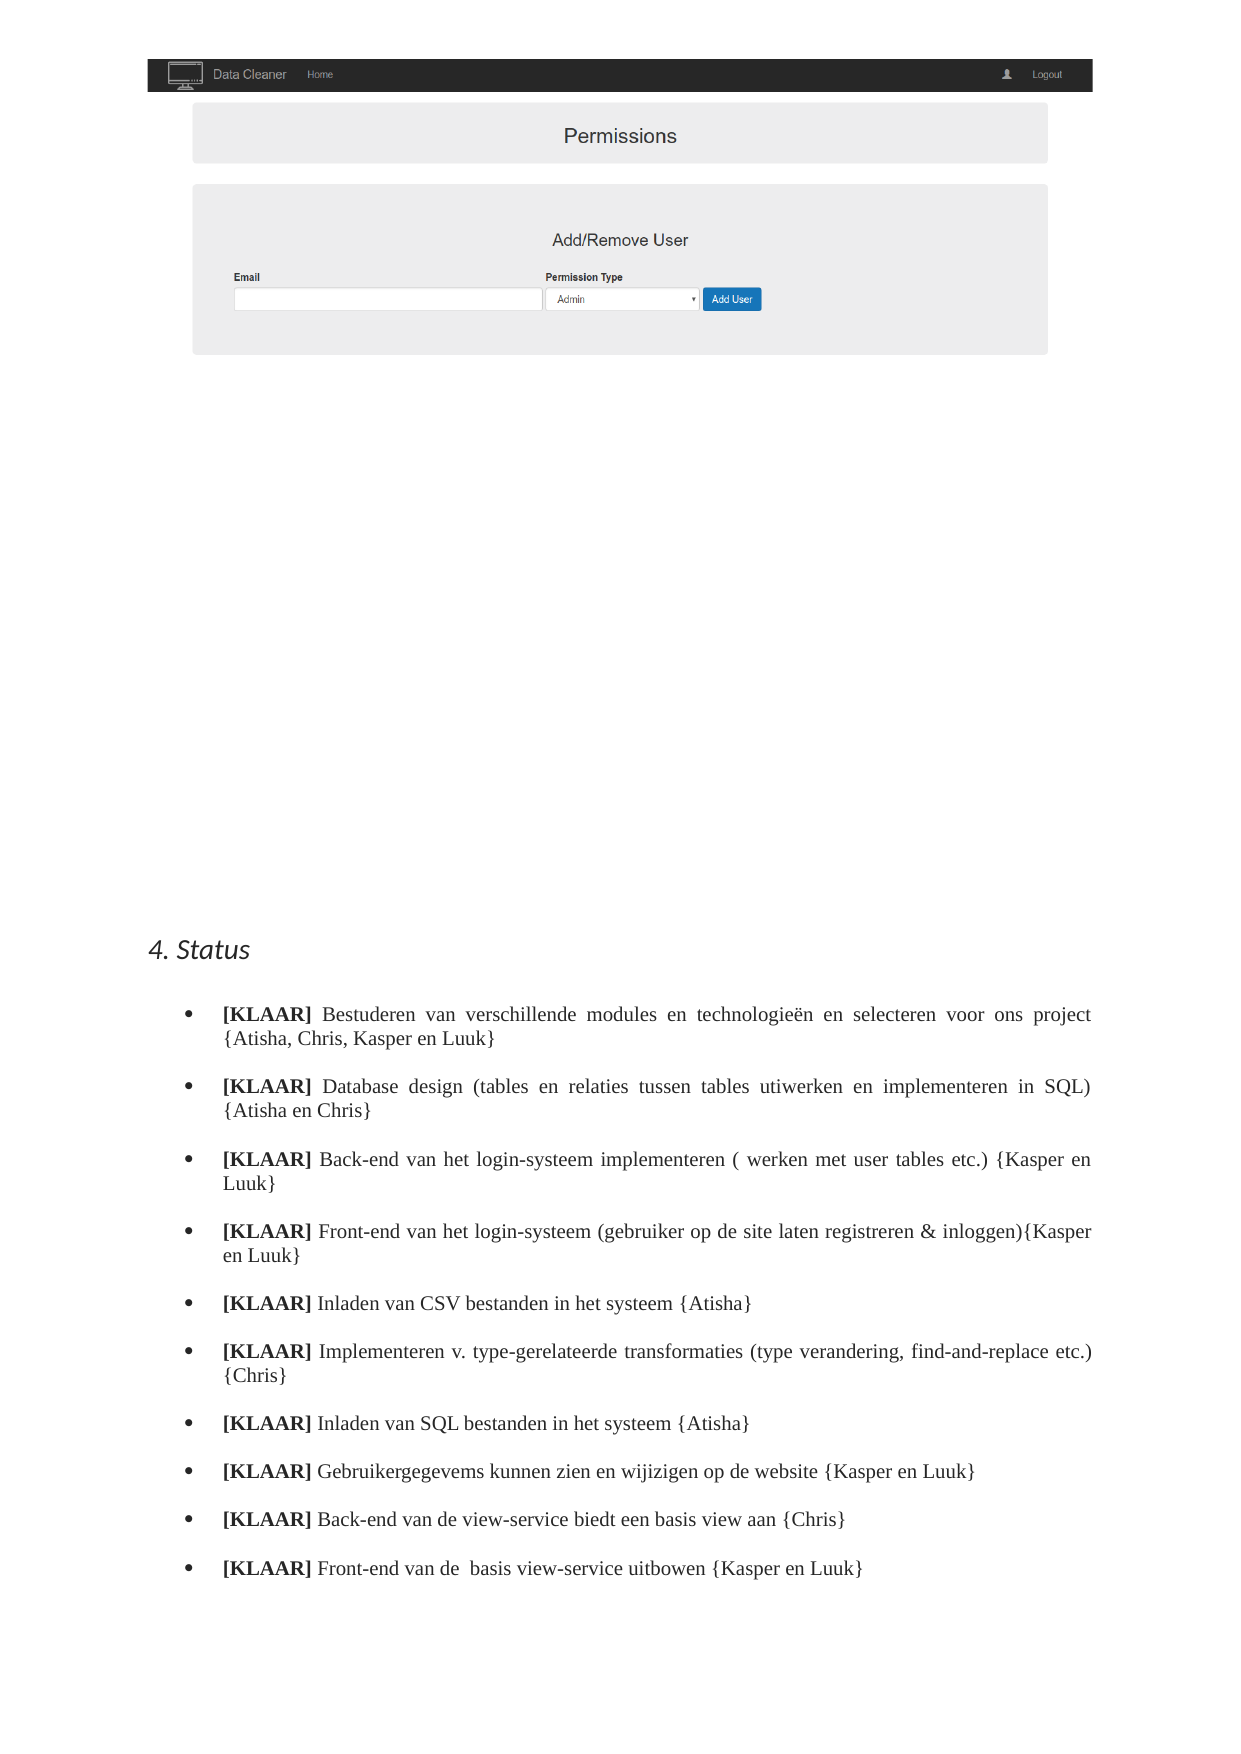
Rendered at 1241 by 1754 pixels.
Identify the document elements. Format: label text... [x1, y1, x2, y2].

subtitle 4. Status [148, 931, 1093, 967]
list [KLAAR] Back-end van het login-systeem implementeren ( werken met user tables etc.) {Kasper en Luuk} [185, 1146, 1093, 1194]
list [KLAAR] Front-end van het login-systeem (gebruiker op de site laten registreren & inloggen){Kasper en Luuk} [185, 1219, 1093, 1267]
list [KLAAR] Inladen van CSV bestanden in het systeem {Atisha} [185, 1291, 1093, 1315]
picture [147, 59, 1093, 378]
list [KLAAR] Inladen van SQL bestanden in het systeem {Atisha} [185, 1411, 1093, 1435]
list [KLAAR] Back-end van de view-service biedt een basis view aan {Chris} [185, 1507, 1093, 1531]
list [KLAAR] Bestuderen van verschillende modules en technologieën en selecteren voor ons project {Atisha, Chris, Kasper en Luuk} [185, 1002, 1093, 1050]
list [KLAAR] Database design (tables en relaties tussen tables utiwerken en implementeren in SQL) {Atisha en Chris} [185, 1074, 1093, 1122]
list [KLAAR] Gebruikergegevems kunnen zien en wijizigen op de website {Kasper en Luuk} [185, 1459, 1093, 1483]
list [KLAAR] Front-end van de basis view-service uitbowen {Kasper en Luuk} [185, 1556, 1093, 1579]
list [KLAAR] Implementeren v. type-gerelateerde transformaties (type verandering, find-and-replace etc.) {Chris} [185, 1339, 1093, 1387]
